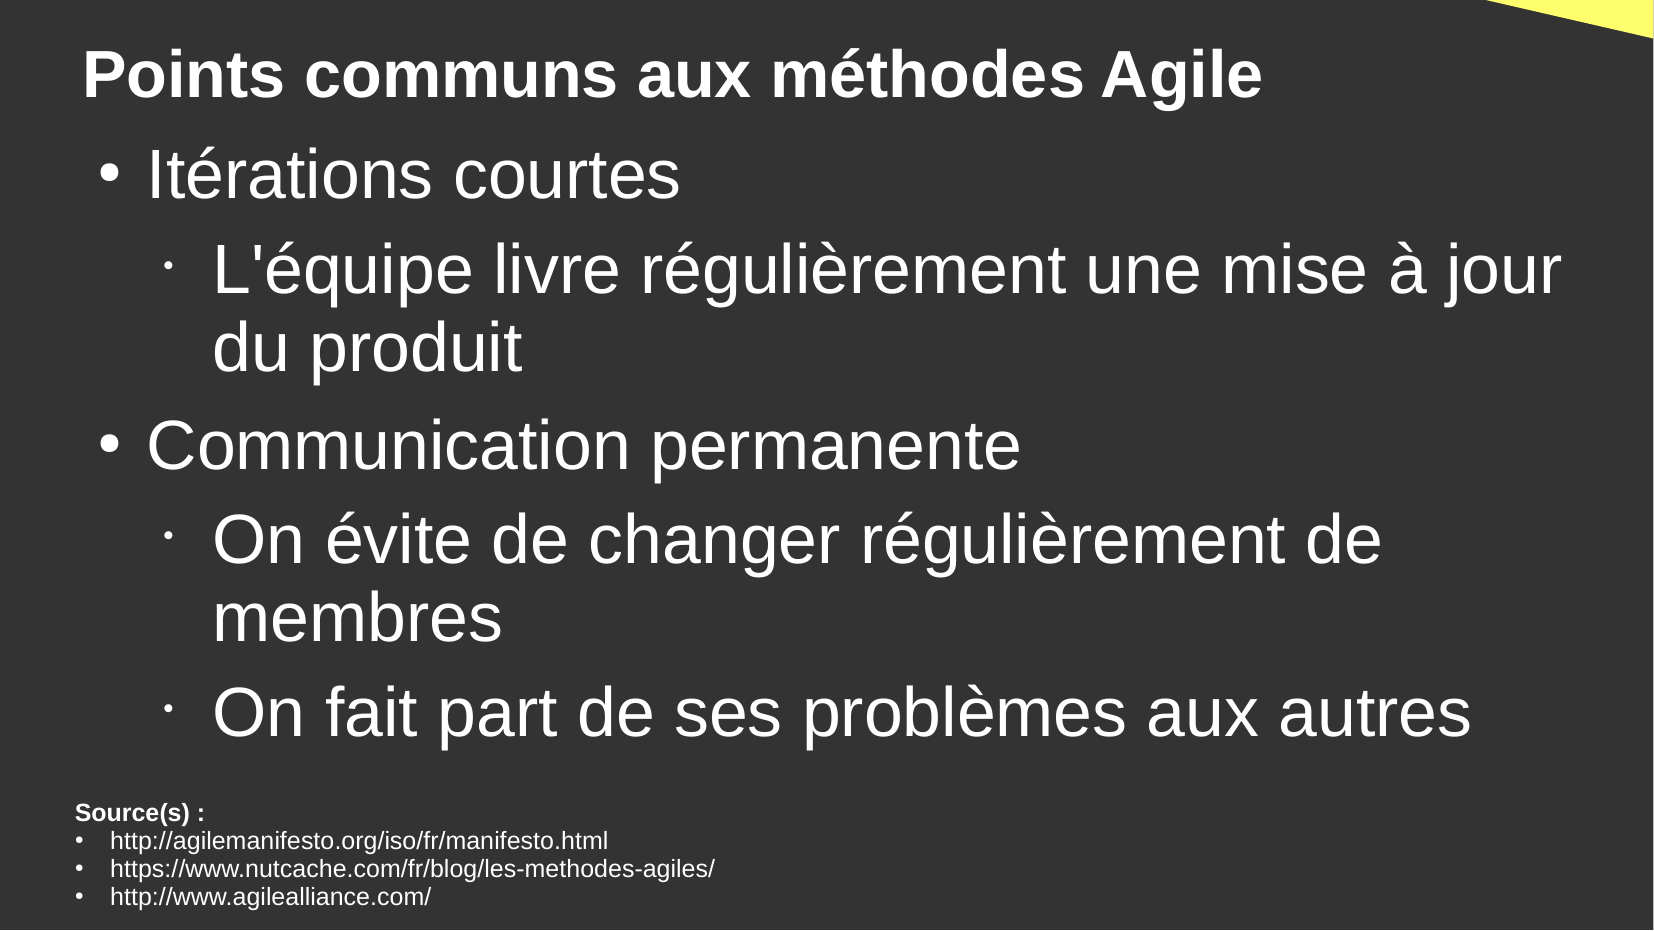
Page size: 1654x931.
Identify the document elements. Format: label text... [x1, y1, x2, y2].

text_box [1485, 0, 1654, 39]
list Itérations courtes L'équipe livre régulièrement une mise à jour du produit Communication permanente On évite de changer régulièrement de membres On fait part de ses problèmes aux autres [80, 135, 1620, 756]
title Points communs aux méthodes Agile [82, 37, 1571, 122]
text_box Source(s) : http://agilemanifesto.org/iso/fr/manifesto.html https://www.nutcache.com/fr/blog/les-methodes-agiles/ http://www.agilealliance.com/ [60, 791, 1546, 919]
